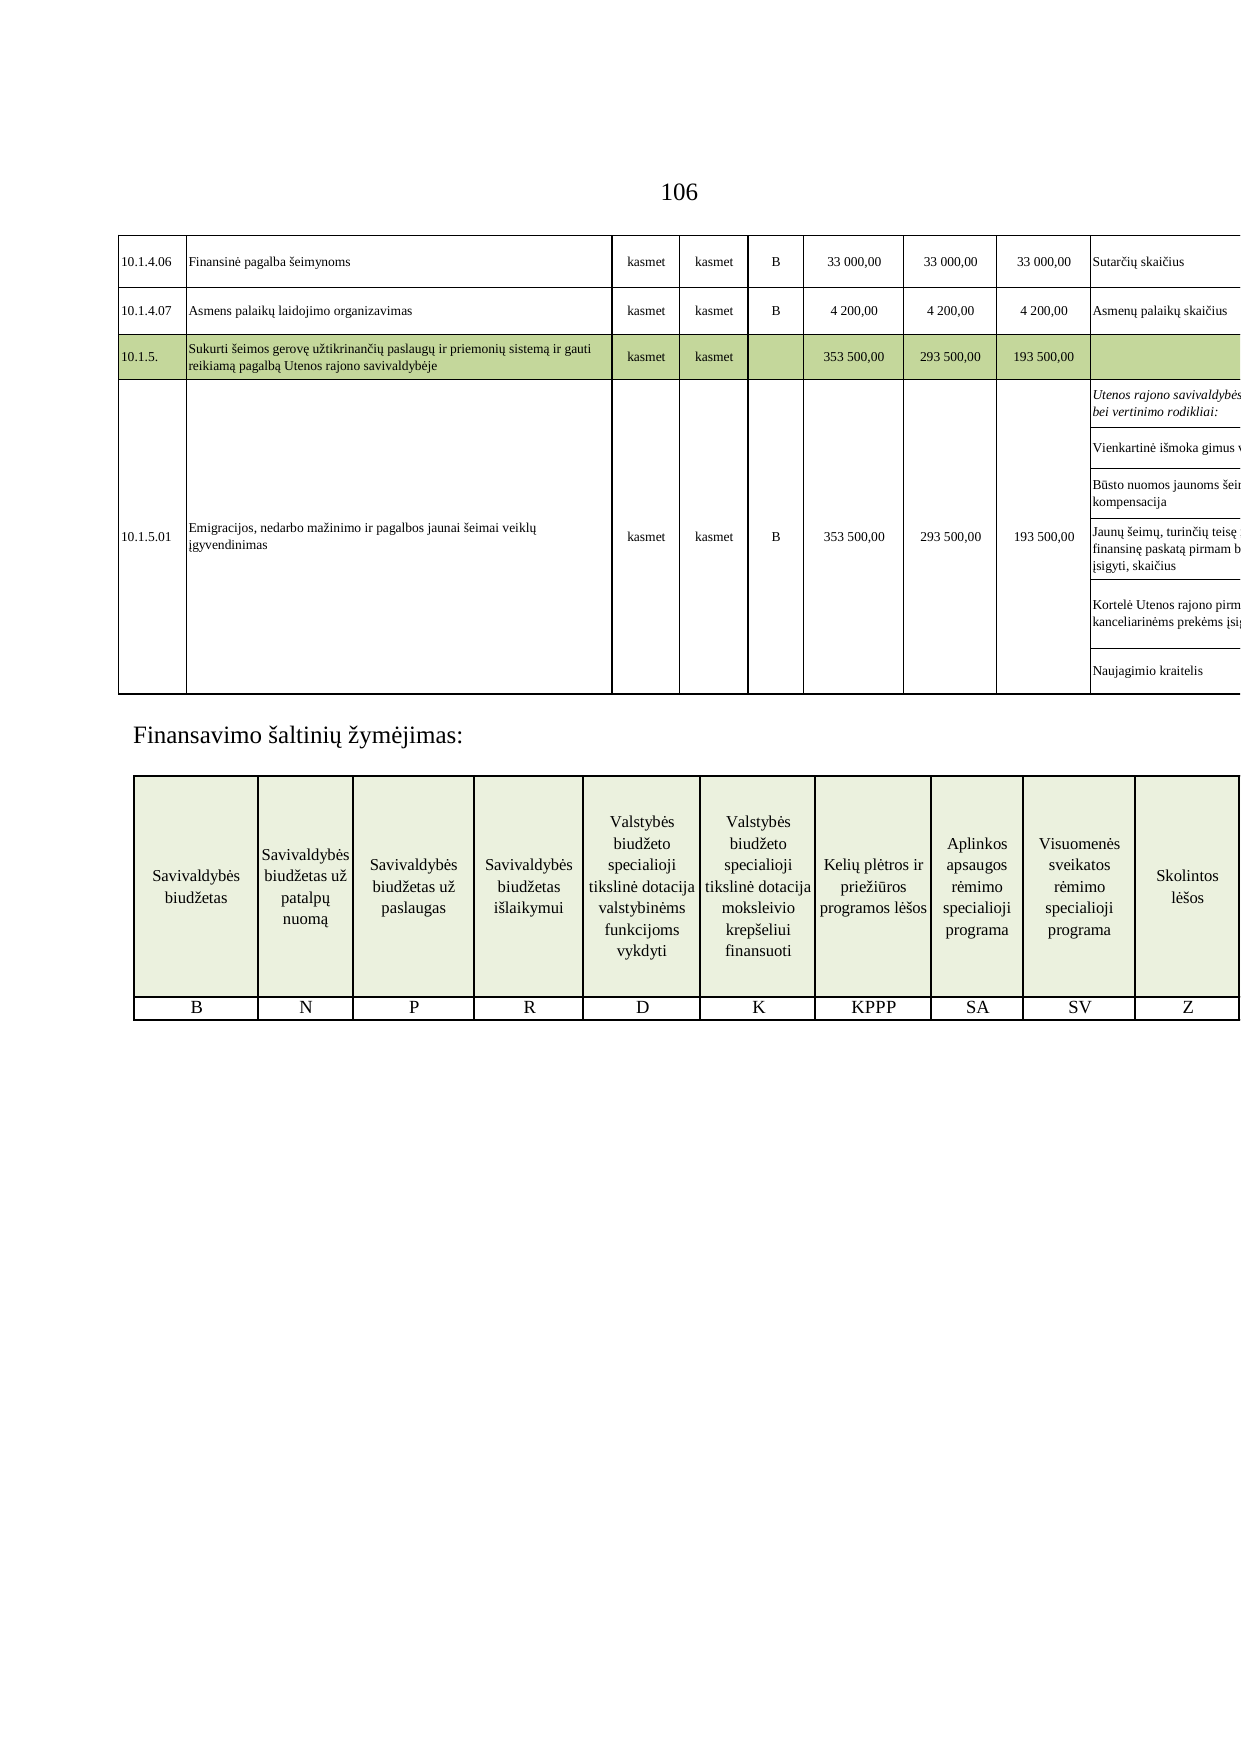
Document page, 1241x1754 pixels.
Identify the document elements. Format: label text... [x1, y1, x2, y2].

text Finansavimo šaltinių žymėjimas: [133, 720, 1152, 749]
